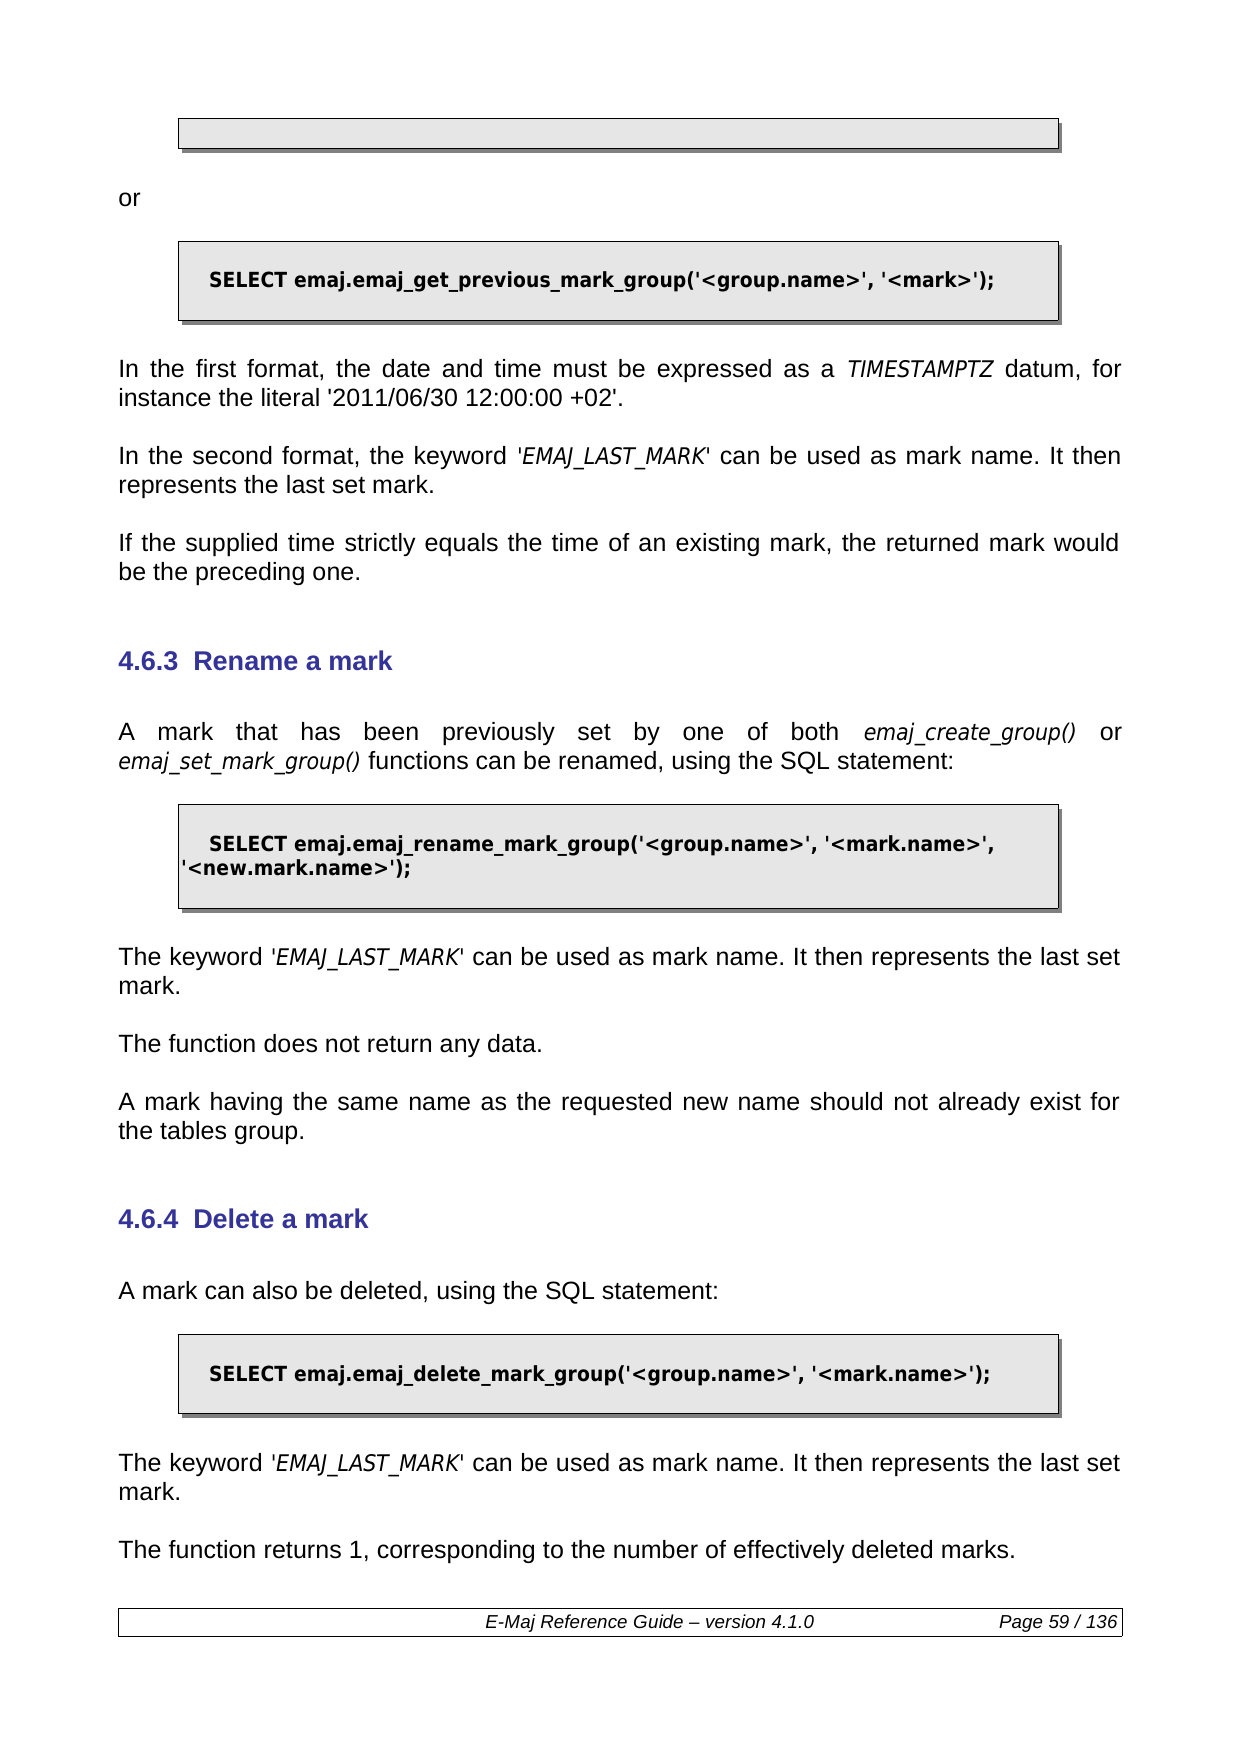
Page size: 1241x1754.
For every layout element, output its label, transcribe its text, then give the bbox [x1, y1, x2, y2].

text A mark can also be deleted, using the SQL statement: [118, 1276, 1122, 1305]
subtitle Rename a mark [118, 644, 1122, 675]
text SELECT emaj.emaj_rename_mark_group('<group.name>', '<mark.name>', '<new.mark.name>'); [179, 829, 1058, 878]
text or [118, 182, 1122, 211]
text SELECT emaj.emaj_delete_mark_group('<group.name>', '<mark.name>'); [179, 1359, 1058, 1383]
text The keyword 'EMAJ_LAST_MARK' can be used as mark name. It then represents the last set mark. [118, 1447, 1122, 1506]
text The keyword 'EMAJ_LAST_MARK' can be used as mark name. It then represents the last set mark. [118, 942, 1122, 1000]
text If the supplied time strictly equals the time of an existing mark, the returned mark would be the preceding one. [118, 528, 1122, 586]
text SELECT emaj.emaj_get_previous_mark_group('<group.name>', '<mark>'); [179, 265, 1058, 289]
text A mark that has been previously set by one of both emaj_create_group() or emaj_set_mark_group() functions can be renamed, using the SQL statement: [118, 717, 1122, 775]
text In the second format, the keyword 'EMAJ_LAST_MARK' can be used as mark name. It then represents the last set mark. [118, 441, 1122, 499]
text The function returns 1, corresponding to the number of effectively deleted marks. [118, 1534, 1122, 1564]
text A mark having the same name as the requested new name should not already exist for the tables group. [118, 1087, 1122, 1145]
text The function does not return any data. [118, 1029, 1122, 1058]
text In the first format, the date and time must be expressed as a TIMESTAMPTZ datum, for instance the literal '2011/06/30 12:00:00 +02'. [118, 354, 1122, 412]
subtitle Delete a mark [118, 1203, 1122, 1234]
